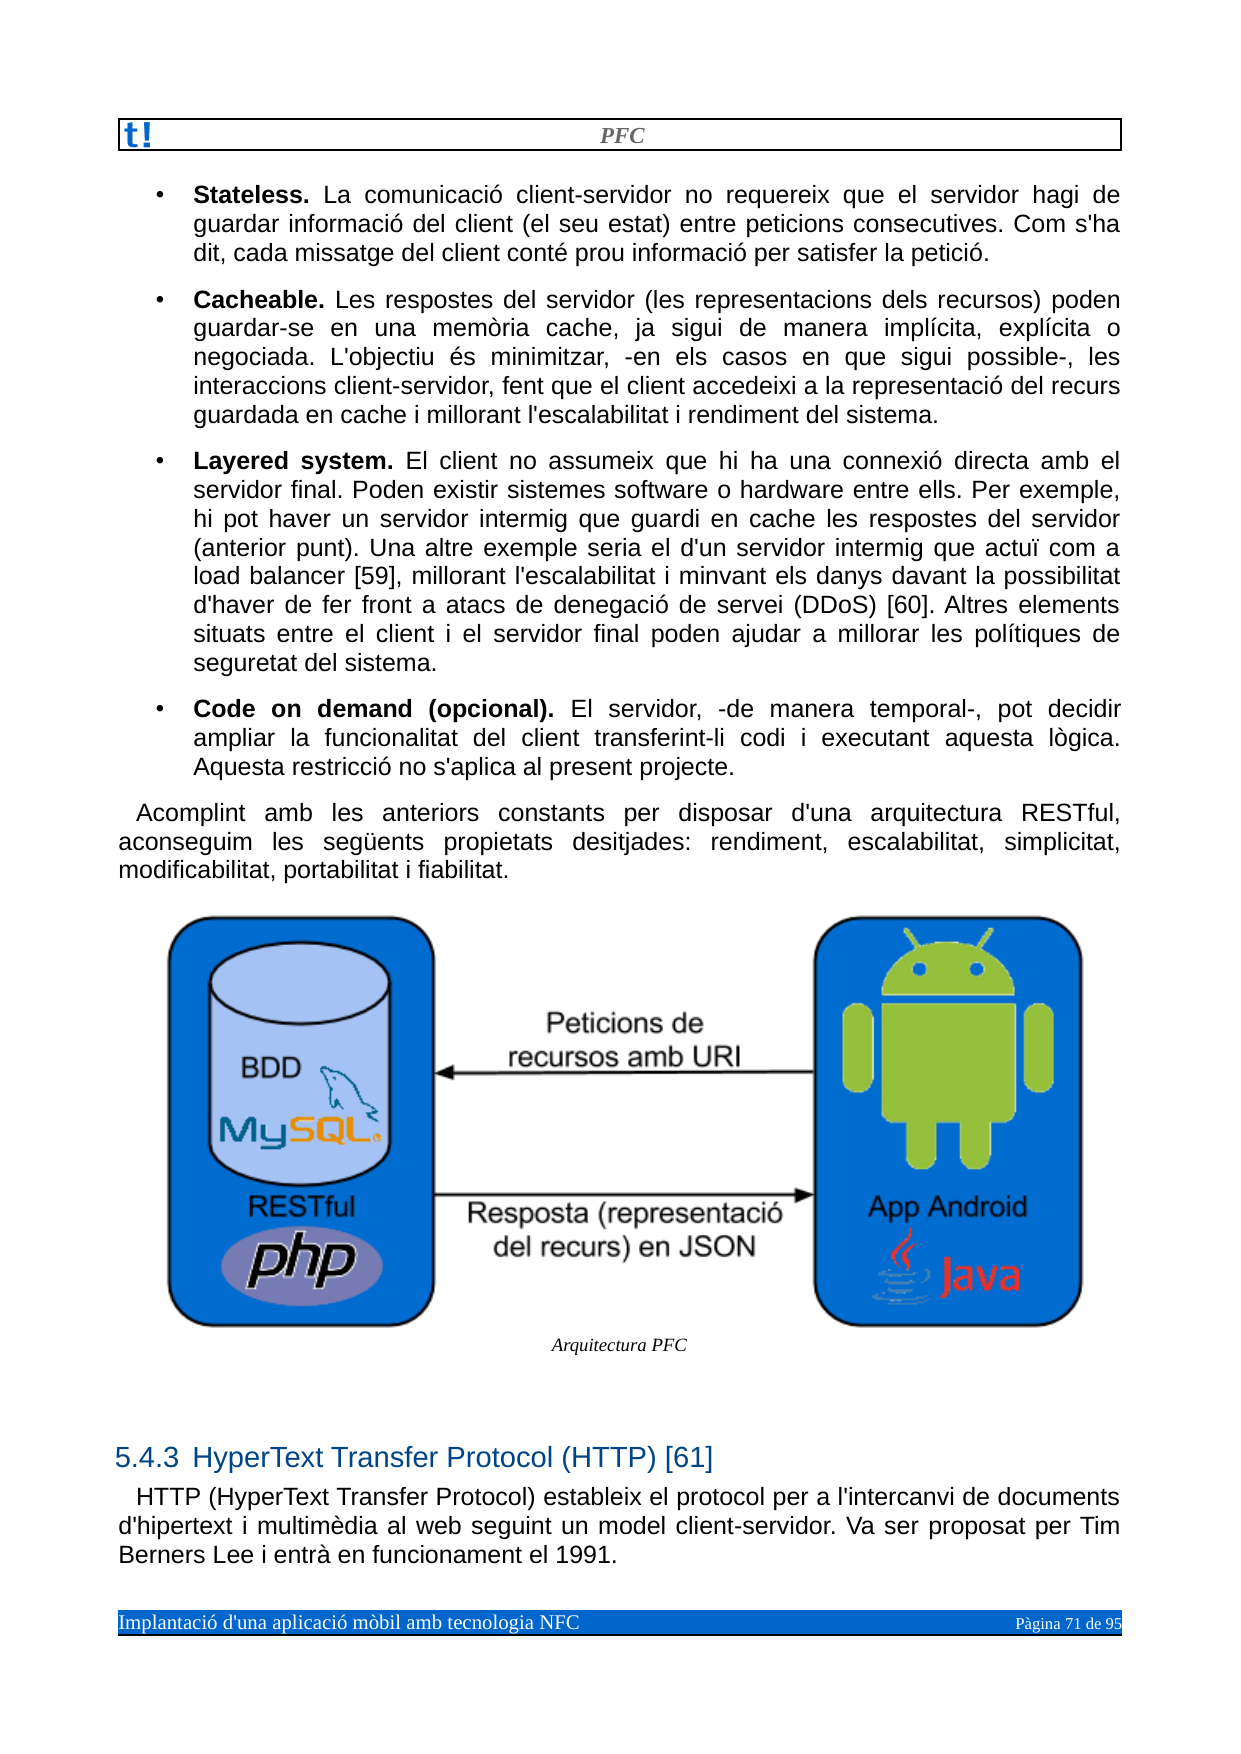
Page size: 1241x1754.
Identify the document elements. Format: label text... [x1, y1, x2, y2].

list Code on demand (opcional). El servidor, -de manera temporal-, pot decidir ampliar la funcionalitat del client transferint-li codi i executant aquesta lògica. Aquesta restricció no s'aplica al present projecte. [156, 694, 1122, 780]
list Cacheable. Les respostes del servidor (les representacions dels recursos) poden guardar-se en una memòria cache, ja sigui de manera implícita, explícita o negociada. L'objectiu és minimitzar, -en els casos en que sigui possible-, les interaccions client-servidor, fent que el client accedeixi a la representació del recurs guardada en cache i millorant l'escalabilitat i rendiment del sistema. [156, 284, 1122, 428]
list Stateless. La comunicació client-servidor no requereix que el servidor hagi de guardar informació del client (el seu estat) entre peticions consecutives. Com s'ha dit, cada missatge del client conté prou informació per satisfer la petició. [156, 181, 1122, 267]
picture [123, 121, 151, 148]
text Acomplint amb les anteriors constants per disposar d'una arquitectura RESTful, aconseguim les següents propietats desitjades: rendiment, escalabilitat, simplicitat, modificabilitat, portabilitat i fiabilitat. [118, 798, 1122, 884]
subtitle HyperText Transfer Protocol (HTTP) [61] [106, 1440, 1122, 1473]
picture [136, 905, 1104, 1334]
text Arquitectura PFC [137, 1334, 1104, 1356]
text HTTP (HyperText Transfer Protocol) estableix el protocol per a l'intercanvi de documents d'hipertext i multimèdia al web seguint un model client-servidor. Va ser proposat per Tim Berners Lee i entrà en funcionament el 1991. [118, 1482, 1122, 1568]
list Layered system. El client no assumeix que hi ha una connexió directa amb el servidor final. Poden existir sistemes software o hardware entre ells. Per exemple, hi pot haver un servidor intermig que guardi en cache les respostes del servidor (anterior punt). Una altre exemple seria el d'un servidor intermig que actuï com a load balancer [59], millorant l'escalabilitat i minvant els danys davant la possibilitat d'haver de fer front a atacs de denegació de servei (DDoS) [60]. Altres elements situats entre el client i el servidor final poden ajudar a millorar les polítiques de seguretat del sistema. [156, 446, 1122, 676]
